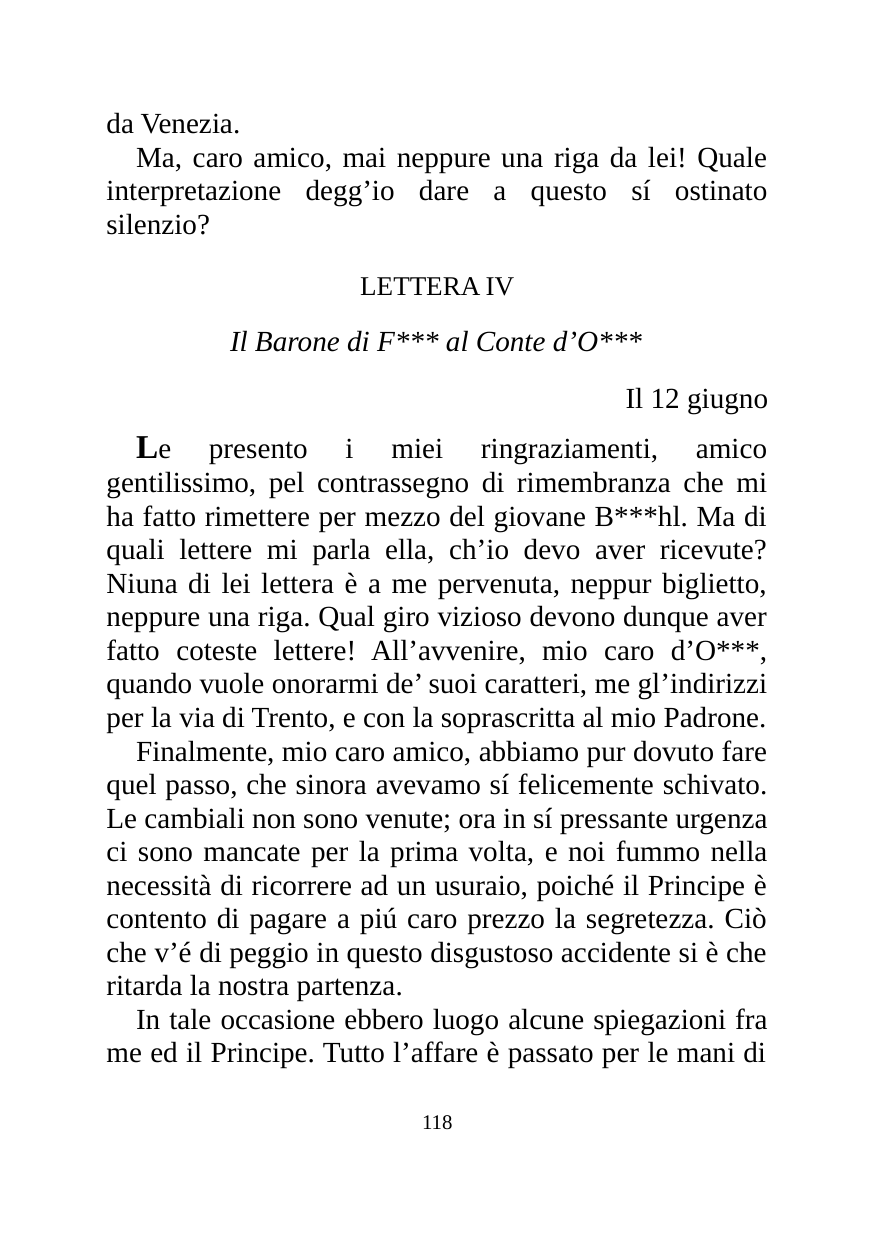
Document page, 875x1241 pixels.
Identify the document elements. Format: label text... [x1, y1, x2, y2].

text In tale occasione ebbero luogo alcune spiegazioni fra me ed il Principe. Tutto l’affare è passato per le mani di [106, 1002, 768, 1069]
text LETTERA IV [106, 270, 768, 301]
text Il Barone di F*** al Conte d’O*** [106, 324, 768, 358]
text da Venezia. [106, 106, 768, 140]
text Ma, caro amico, mai neppure una riga da lei! Quale interpretazione degg’io dare a questo sí ostinato silenzio? [106, 140, 768, 240]
text Le presento i miei ringraziamenti, amico gentilissimo, pel contrassegno di rimembranza che mi ha fatto rimettere per mezzo del giovane B***hl. Ma di quali lettere mi parla ella, ch’io devo aver ricevute? Niuna di lei lettera è a me pervenuta, neppur biglietto, neppure una riga. Qual giro vizioso devono dunque aver fatto coteste lettere! All’avvenire, mio caro d’O***, quando vuole onorarmi de’ suoi caratteri, me gl’indirizzi per la via di Trento, e con la soprascritta al mio Padrone. [106, 427, 768, 734]
text Finalmente, mio caro amico, abbiamo pur dovuto fare quel passo, che sinora avevamo sí felicemente schivato. Le cambiali non sono venute; ora in sí pressante urgenza ci sono mancate per la prima volta, e noi fummo nella necessità di ricorrere ad un usuraio, poiché il Principe è contento di pagare a piú caro prezzo la segretezza. Ciò che v’é di peggio in questo disgustoso accidente si è che ritarda la nostra partenza. [106, 734, 768, 1002]
text Il 12 giugno [106, 382, 768, 415]
